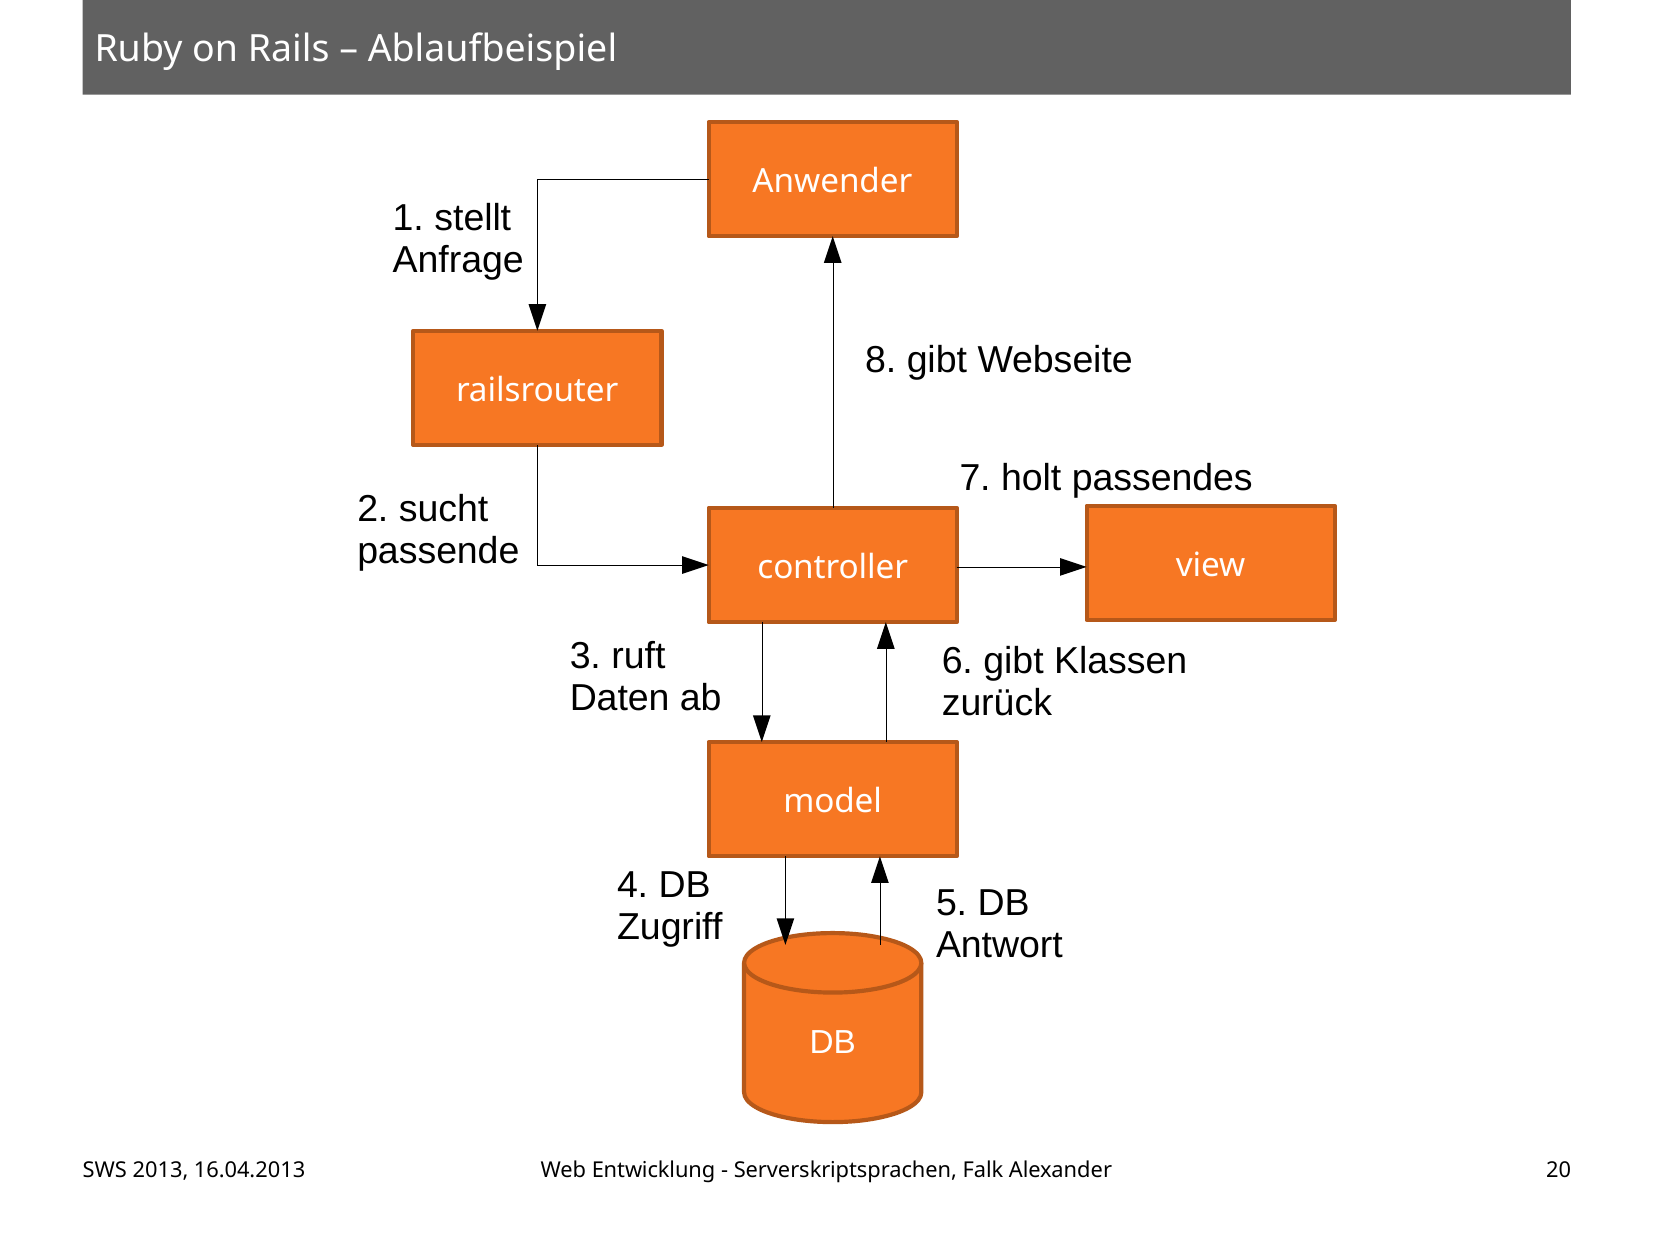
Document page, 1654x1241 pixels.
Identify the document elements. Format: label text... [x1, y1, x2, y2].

text_box 8. gibt Webseite [850, 330, 1217, 388]
text_box 3. ruft Daten ab [555, 626, 756, 726]
text_box 2. sucht passende [342, 479, 556, 579]
text_box model [708, 741, 957, 857]
text_box Anwender [708, 121, 957, 237]
text_box DB [744, 933, 922, 1123]
text_box view [1086, 505, 1335, 621]
text_box 6. gibt Klassen zurück [927, 631, 1211, 731]
text_box 1. stellt Anfrage [377, 188, 591, 288]
text_box 4. DB Zugriff [602, 856, 780, 956]
text_box 7. holt passendes [944, 448, 1288, 506]
text_box controller [708, 507, 957, 623]
title Ruby on Rails – Ablaufbeispiel [82, 0, 1571, 95]
text_box railsrouter [413, 330, 662, 446]
text_box 5. DB Antwort [921, 874, 1087, 973]
